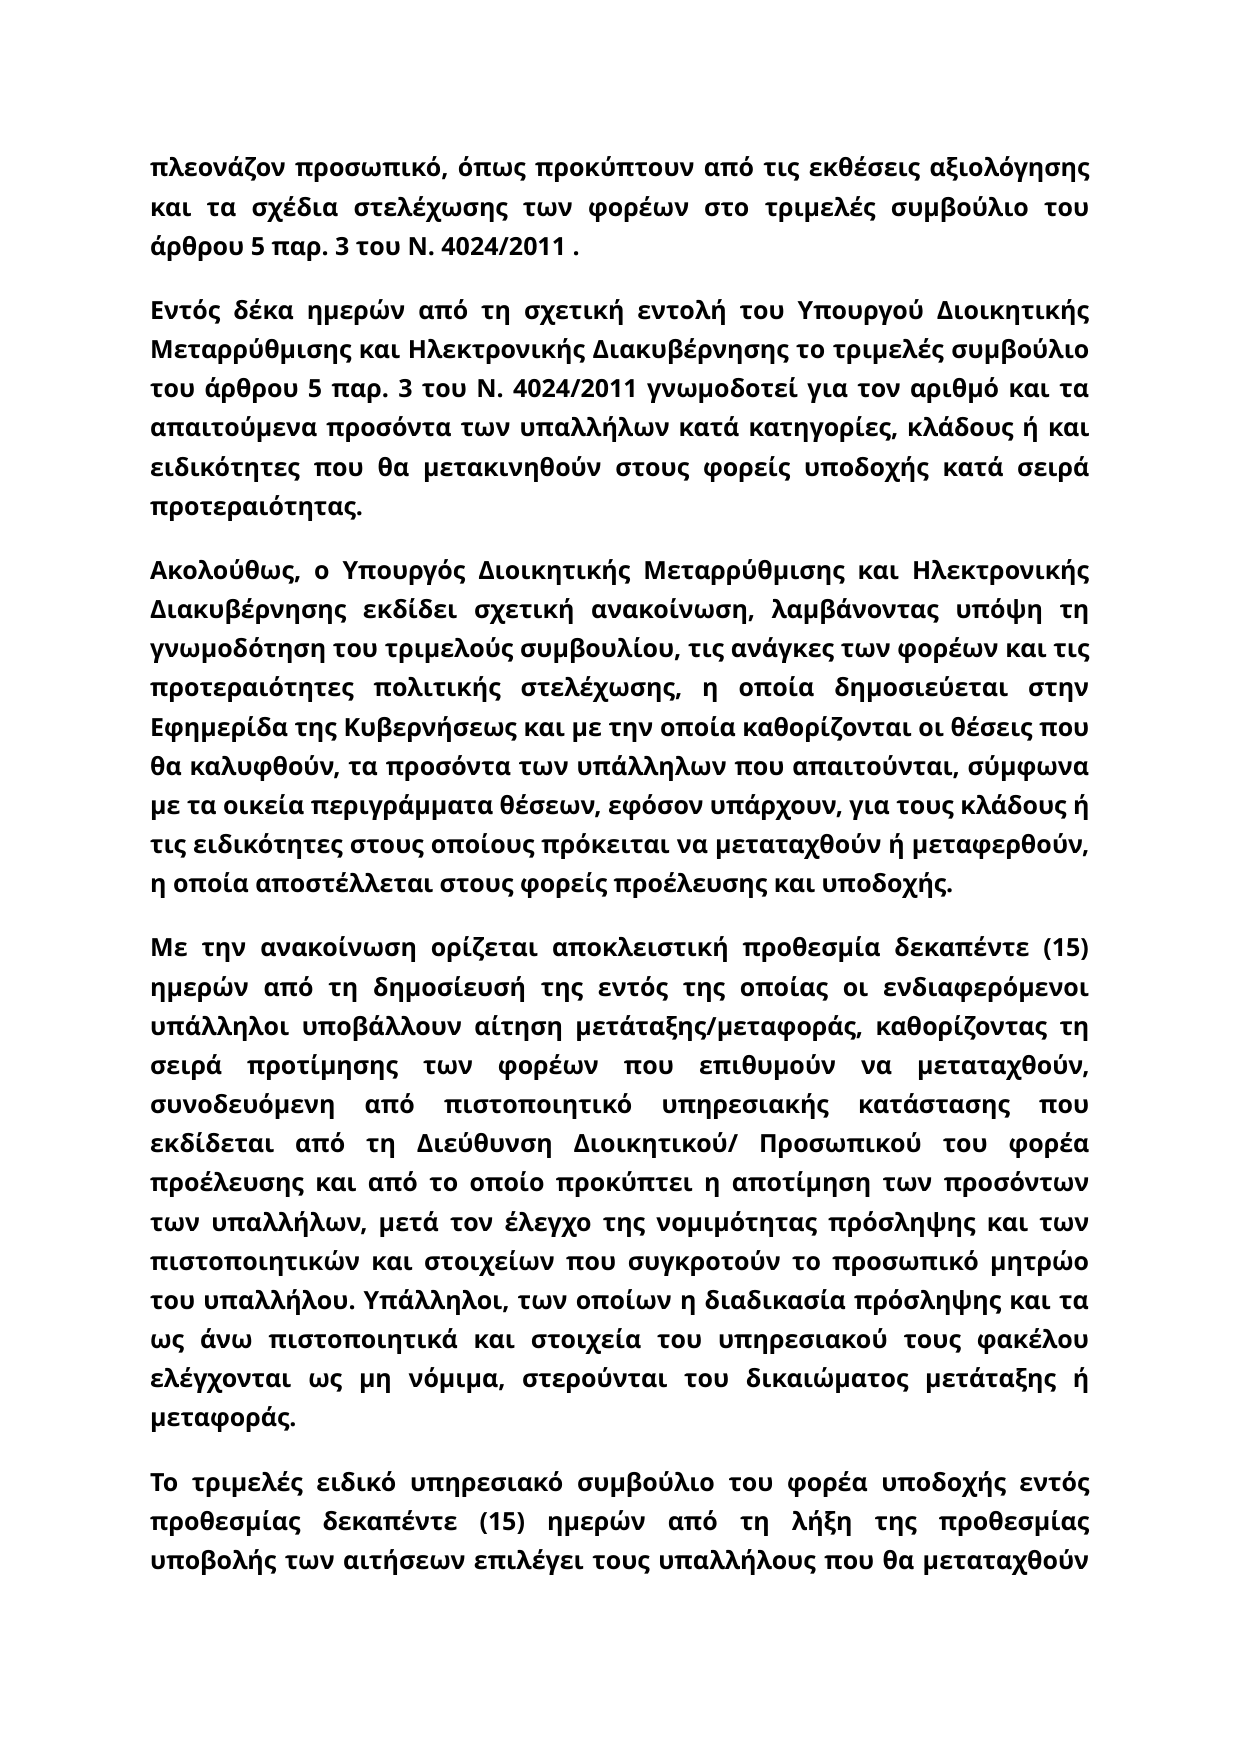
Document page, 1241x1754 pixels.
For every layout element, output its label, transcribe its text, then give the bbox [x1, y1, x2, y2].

text Το τριμελές ειδικό υπηρεσιακό συμβούλιο του φορέα υποδοχής εντός προθεσμίας δεκαπέντε (15) ημερών από τη λήξη της προθεσμίας υποβολής των αιτήσεων επιλέγει τους υπαλλήλους που θα μεταταχθούν [150, 1464, 1090, 1577]
text Με την ανακοίνωση ορίζεται αποκλειστική προθεσμία δεκαπέντε (15) ημερών από τη δημοσίευσή της εντός της οποίας οι ενδιαφερόμενοι υπάλληλοι υποβάλλουν αίτηση μετάταξης/μεταφοράς, καθορίζοντας τη σειρά προτίμησης των φορέων που επιθυμούν να μεταταχθούν, συνοδευόμενη από πιστοποιητικό υπηρεσιακής κατάστασης που εκδίδεται από τη Διεύθυνση Διοικητικού/ Προσωπικού του φορέα προέλευσης και από το οποίο προκύπτει η αποτίμηση των προσόντων των υπαλλήλων, μετά τον έλεγχο της νομιμότητας πρόσληψης και των πιστοποιητικών και στοιχείων που συγκροτούν το προσωπικό μητρώο του υπαλλήλου. Υπάλληλοι, των οποίων η διαδικασία πρόσληψης και τα ως άνω πιστοποιητικά και στοιχεία του υπηρεσιακού τους φακέλου ελέγχονται ως μη νόμιμα, στερούνται του δικαιώματος μετάταξης ή μεταφοράς. [150, 930, 1090, 1434]
text Ακολούθως, ο Υπουργός Διοικητικής Μεταρρύθμισης και Ηλεκτρονικής Διακυβέρνησης εκδίδει σχετική ανακοίνωση, λαμβάνοντας υπόψη τη γνωμοδότηση του τριμελούς συμβουλίου, τις ανάγκες των φορέων και τις προτεραιότητες πολιτικής στελέχωσης, η οποία δημοσιεύεται στην Εφημερίδα της Κυβερνήσεως και με την οποία καθορίζονται οι θέσεις που θα καλυφθούν, τα προσόντα των υπάλληλων που απαιτούνται, σύμφωνα με τα οικεία περιγράμματα θέσεων, εφόσον υπάρχουν, για τους κλάδους ή τις ειδικότητες στους οποίους πρόκειται να μεταταχθούν ή μεταφερθούν, η οποία αποστέλλεται στους φορείς προέλευσης και υποδοχής. [150, 552, 1090, 900]
text πλεονάζον προσωπικό, όπως προκύπτουν από τις εκθέσεις αξιολόγησης και τα σχέδια στελέχωσης των φορέων στο τριμελές συμβούλιο του άρθρου 5 παρ. 3 του Ν. 4024/2011 . [150, 150, 1090, 262]
text Εντός δέκα ημερών από τη σχετική εντολή του Υπουργού Διοικητικής Μεταρρύθμισης και Ηλεκτρονικής Διακυβέρνησης το τριμελές συμβούλιο του άρθρου 5 παρ. 3 του Ν. 4024/2011 γνωμοδοτεί για τον αριθμό και τα απαιτούμενα προσόντα των υπαλλήλων κατά κατηγορίες, κλάδους ή και ειδικότητες που θα μετακινηθούν στους φορείς υποδοχής κατά σειρά προτεραιότητας. [150, 292, 1090, 522]
